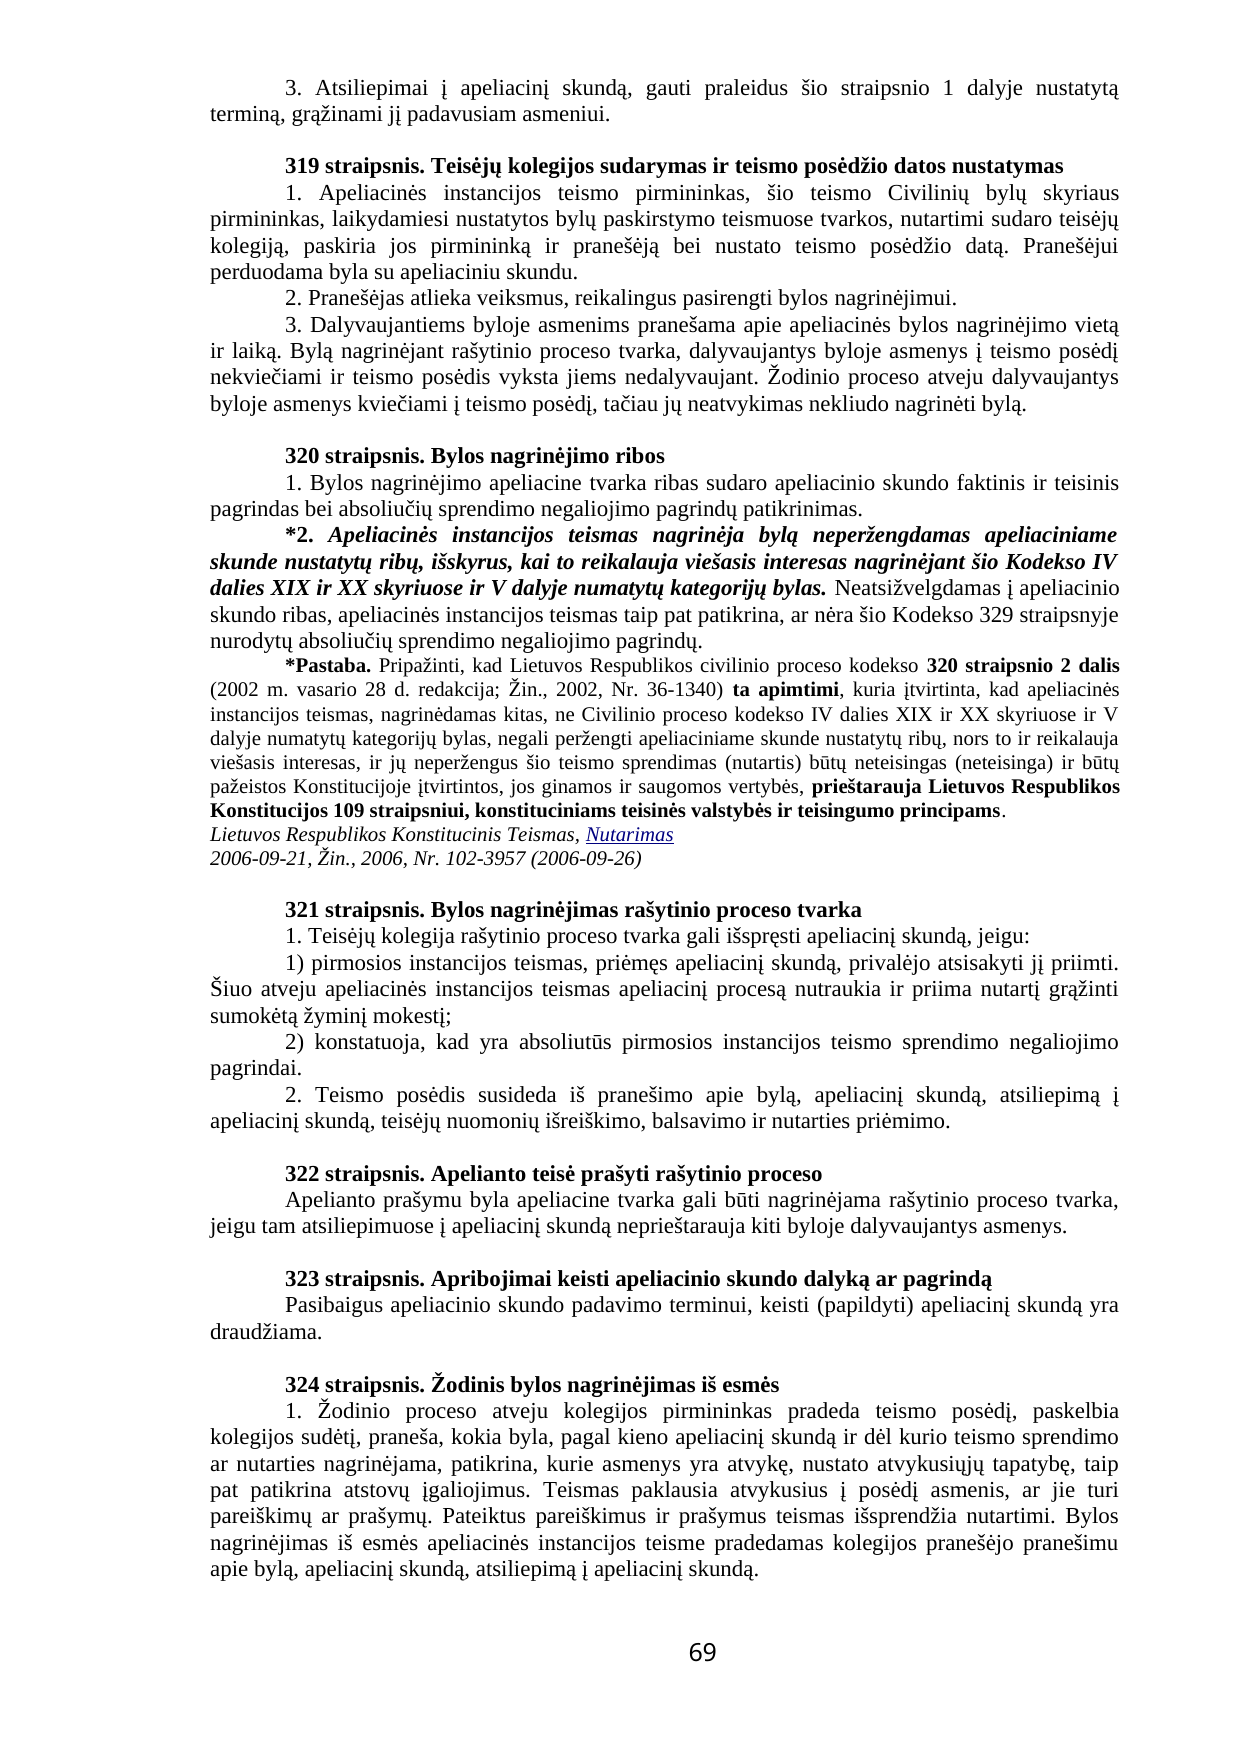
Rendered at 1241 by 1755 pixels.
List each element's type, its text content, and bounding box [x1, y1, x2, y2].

text *2. Apeliacinės instancijos teismas nagrinėja bylą neperžengdamas apeliaciniame skunde nustatytų ribų, išskyrus, kai to reikalauja viešasis interesas nagrinėjant šio Kodekso IV dalies XIX ir XX skyriuose ir V dalyje numatytų kategorijų bylas. Neatsižvelgdamas į apeliacinio skundo ribas, apeliacinės instancijos teismas taip pat patikrina, ar nėra šio Kodekso 329 straipsnyje nurodytų absoliučių sprendimo negaliojimo pagrindų. [210, 522, 1120, 653]
text 2) konstatuoja, kad yra absoliutūs pirmosios instancijos teismo sprendimo negaliojimo pagrindai. [210, 1028, 1120, 1081]
text 1) pirmosios instancijos teismas, priėmęs apeliacinį skundą, privalėjo atsisakyti jį priimti. Šiuo atveju apeliacinės instancijos teismas apeliacinį procesą nutraukia ir priima nutartį grąžinti sumokėtą žyminį mokestį; [210, 949, 1120, 1028]
text 2006-09-21, Žin., 2006, Nr. 102-3957 (2006-09-26) [210, 846, 1120, 870]
text 1. Apeliacinės instancijos teismo pirmininkas, šio teismo Civilinių bylų skyriaus pirmininkas, laikydamiesi nustatytos bylų paskirstymo teismuose tvarkos, nutartimi sudaro teisėjų kolegiją, paskiria jos pirmininką ir pranešėją bei nustato teismo posėdžio datą. Pranešėjui perduodama byla su apeliaciniu skundu. [210, 179, 1120, 284]
text 319 straipsnis. Teisėjų kolegijos sudarymas ir teismo posėdžio datos nustatymas [285, 153, 1120, 179]
text 2. Pranešėjas atlieka veiksmus, reikalingus pasirengti bylos nagrinėjimui. [210, 284, 1120, 311]
text 323 straipsnis. Apribojimai keisti apeliacinio skundo dalyką ar pagrindą [210, 1265, 1120, 1292]
text 1. Bylos nagrinėjimo apeliacine tvarka ribas sudaro apeliacinio skundo faktinis ir teisinis pagrindas bei absoliučių sprendimo negaliojimo pagrindų patikrinimas. [210, 469, 1120, 522]
text Pasibaigus apeliacinio skundo padavimo terminui, keisti (papildyti) apeliacinį skundą yra draudžiama. [210, 1292, 1120, 1344]
text 3. Atsiliepimai į apeliacinį skundą, gauti praleidus šio straipsnio 1 dalyje nustatytą terminą, grąžinami jį padavusiam asmeniui. [210, 73, 1120, 126]
text *Pastaba. Pripažinti, kad Lietuvos Respublikos civilinio proceso kodekso 320 straipsnio 2 dalis (2002 m. vasario 28 d. redakcija; Žin., 2002, Nr. 36-1340) ta apimtimi, kuria įtvirtinta, kad apeliacinės instancijos teismas, nagrinėdamas kitas, ne Civilinio proceso kodekso IV dalies XIX ir XX skyriuose ir V dalyje numatytų kategorijų bylas, negali peržengti apeliaciniame skunde nustatytų ribų, nors to ir reikalauja viešasis interesas, ir jų neperžengus šio teismo sprendimas (nutartis) būtų neteisingas (neteisinga) ir būtų pažeistos Konstitucijoje įtvirtintos, jos ginamos ir saugomos vertybės, prieštarauja Lietuvos Respublikos Konstitucijos 109 straipsniui, konstituciniams teisinės valstybės ir teisingumo principams. [210, 653, 1120, 822]
text 320 straipsnis. Bylos nagrinėjimo ribos [210, 442, 1120, 469]
text 324 straipsnis. Žodinis bylos nagrinėjimas iš esmės [210, 1371, 1120, 1397]
text Apelianto prašymu byla apeliacine tvarka gali būti nagrinėjama rašytinio proceso tvarka, jeigu tam atsiliepimuose į apeliacinį skundą neprieštarauja kiti byloje dalyvaujantys asmenys. [210, 1186, 1120, 1239]
text 1. Teisėjų kolegija rašytinio proceso tvarka gali išspręsti apeliacinį skundą, jeigu: [210, 923, 1120, 949]
text 322 straipsnis. Apelianto teisė prašyti rašytinio proceso [210, 1160, 1120, 1186]
text Lietuvos Respublikos Konstitucinis Teismas, Nutarimas [210, 822, 1120, 846]
text 3. Dalyvaujantiems byloje asmenims pranešama apie apeliacinės bylos nagrinėjimo vietą ir laiką. Bylą nagrinėjant rašytinio proceso tvarka, dalyvaujantys byloje asmenys į teismo posėdį nekviečiami ir teismo posėdis vyksta jiems nedalyvaujant. Žodinio proceso atveju dalyvaujantys byloje asmenys kviečiami į teismo posėdį, tačiau jų neatvykimas nekliudo nagrinėti bylą. [210, 311, 1120, 416]
text 1. Žodinio proceso atveju kolegijos pirmininkas pradeda teismo posėdį, paskelbia kolegijos sudėtį, praneša, kokia byla, pagal kieno apeliacinį skundą ir dėl kurio teismo sprendimo ar nutarties nagrinėjama, patikrina, kurie asmenys yra atvykę, nustato atvykusiųjų tapatybę, taip pat patikrina atstovų įgaliojimus. Teismas paklausia atvykusius į posėdį asmenis, ar jie turi pareiškimų ar prašymų. Pateiktus pareiškimus ir prašymus teismas išsprendžia nutartimi. Bylos nagrinėjimas iš esmės apeliacinės instancijos teisme pradedamas kolegijos pranešėjo pranešimu apie bylą, apeliacinį skundą, atsiliepimą į apeliacinį skundą. [210, 1397, 1120, 1581]
text 2. Teismo posėdis susideda iš pranešimo apie bylą, apeliacinį skundą, atsiliepimą į apeliacinį skundą, teisėjų nuomonių išreiškimo, balsavimo ir nutarties priėmimo. [210, 1081, 1120, 1133]
text 321 straipsnis. Bylos nagrinėjimas rašytinio proceso tvarka [210, 896, 1120, 923]
